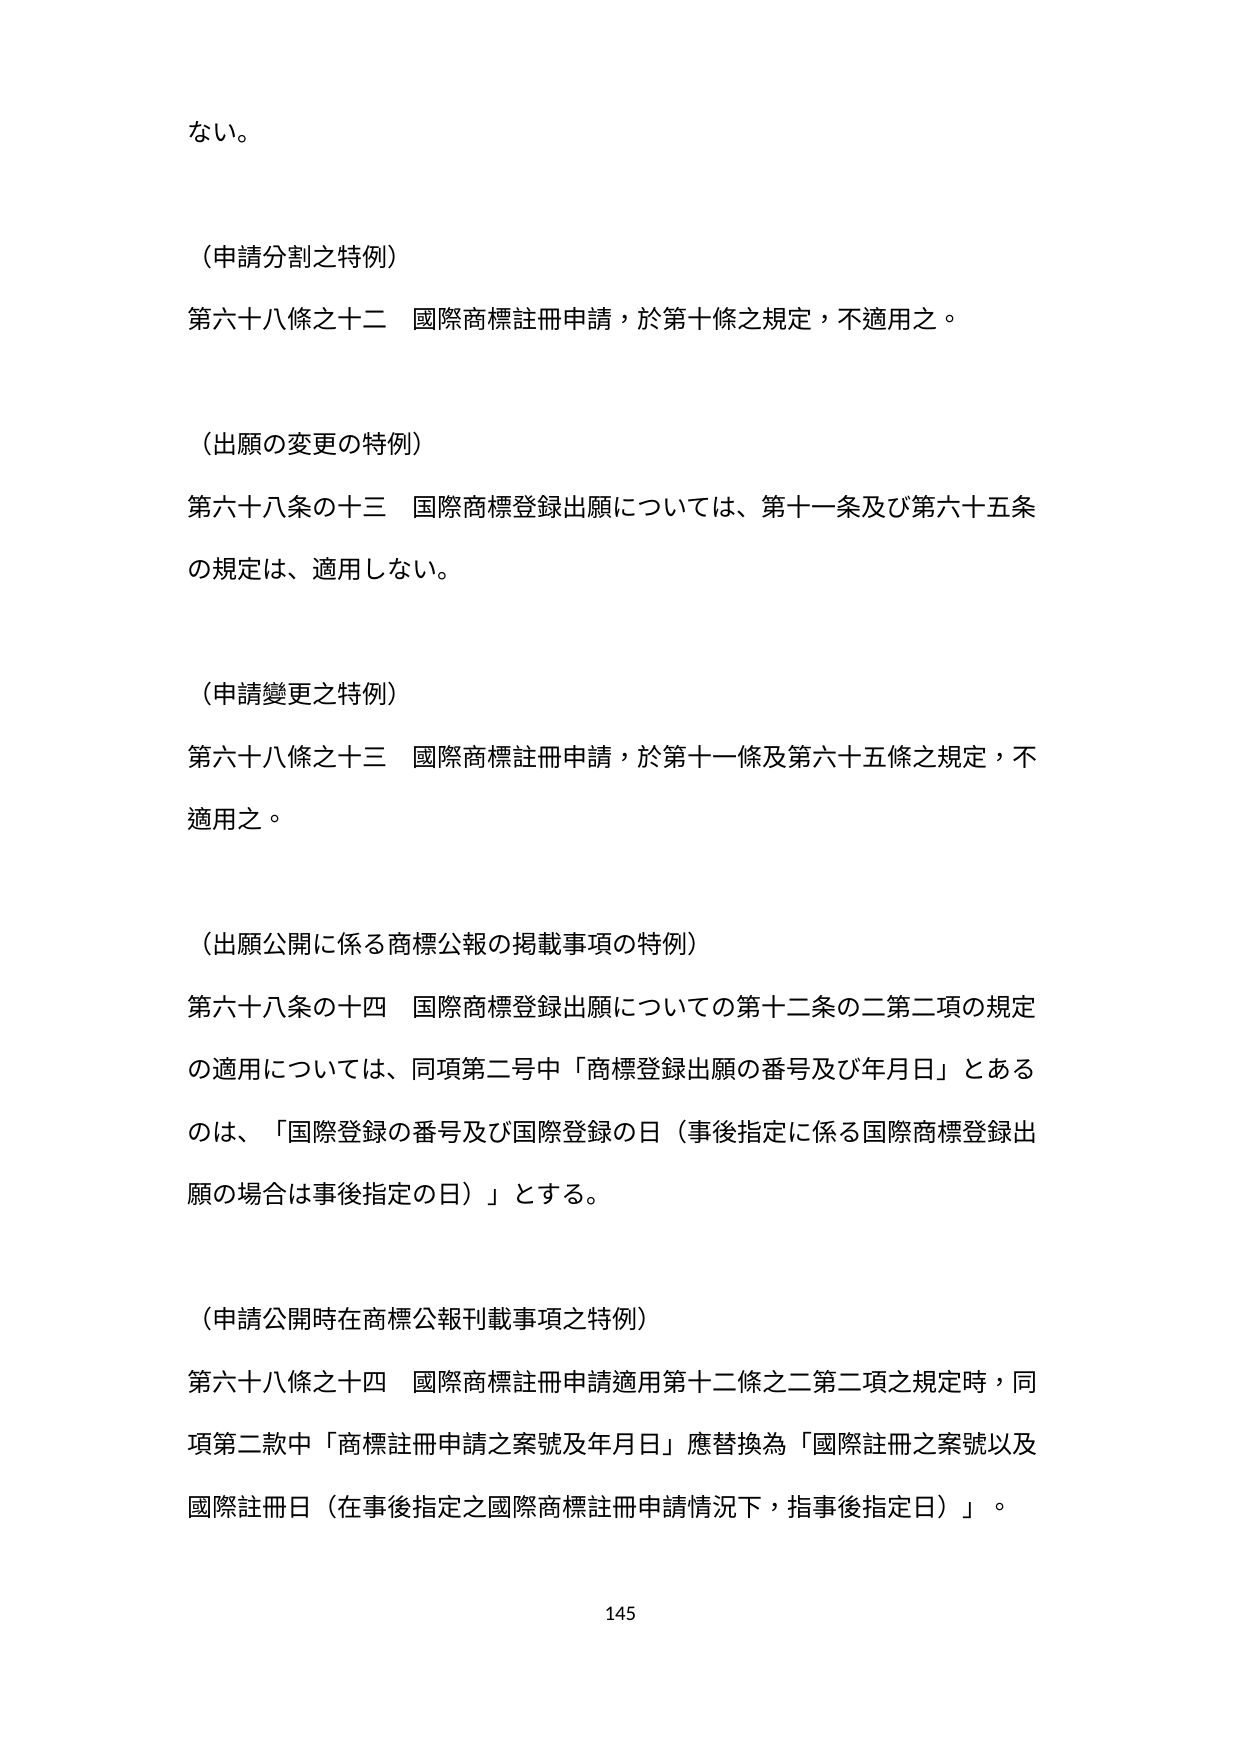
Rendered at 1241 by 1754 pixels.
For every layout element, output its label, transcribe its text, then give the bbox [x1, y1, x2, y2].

text 第六十八條之十四 國際商標註冊申請適用第十二條之二第二項之規定時，同項第二款中「商標註冊申請之案號及年月日」應替換為「國際註冊之案號以及國際註冊日（在事後指定之國際商標註冊申請情況下，指事後指定日）」。 [187, 1339, 1053, 1526]
text （申請分割之特例） [187, 214, 1053, 276]
text ない。 [187, 89, 1053, 151]
text 第六十八条の十四 国際商標登録出願についての第十二条の二第二項の規定の適用については、同項第二号中「商標登録出願の番号及び年月日」とあるのは、「国際登録の番号及び国際登録の日（事後指定に係る国際商標登録出願の場合は事後指定の日）」とする。 [187, 964, 1053, 1214]
text 第六十八条の十三 国際商標登録出願については、第十一条及び第六十五条の規定は、適用しない。 [187, 464, 1053, 589]
text （出願の変更の特例） [187, 401, 1053, 464]
text 第六十八條之十三 國際商標註冊申請，於第十一條及第六十五條之規定，不適用之。 [187, 714, 1053, 839]
text 第六十八條之十二 國際商標註冊申請，於第十條之規定，不適用之。 [187, 276, 1053, 339]
text （出願公開に係る商標公報の掲載事項の特例） [187, 901, 1053, 964]
text （申請公開時在商標公報刊載事項之特例） [187, 1276, 1053, 1339]
text （申請變更之特例） [187, 651, 1053, 714]
